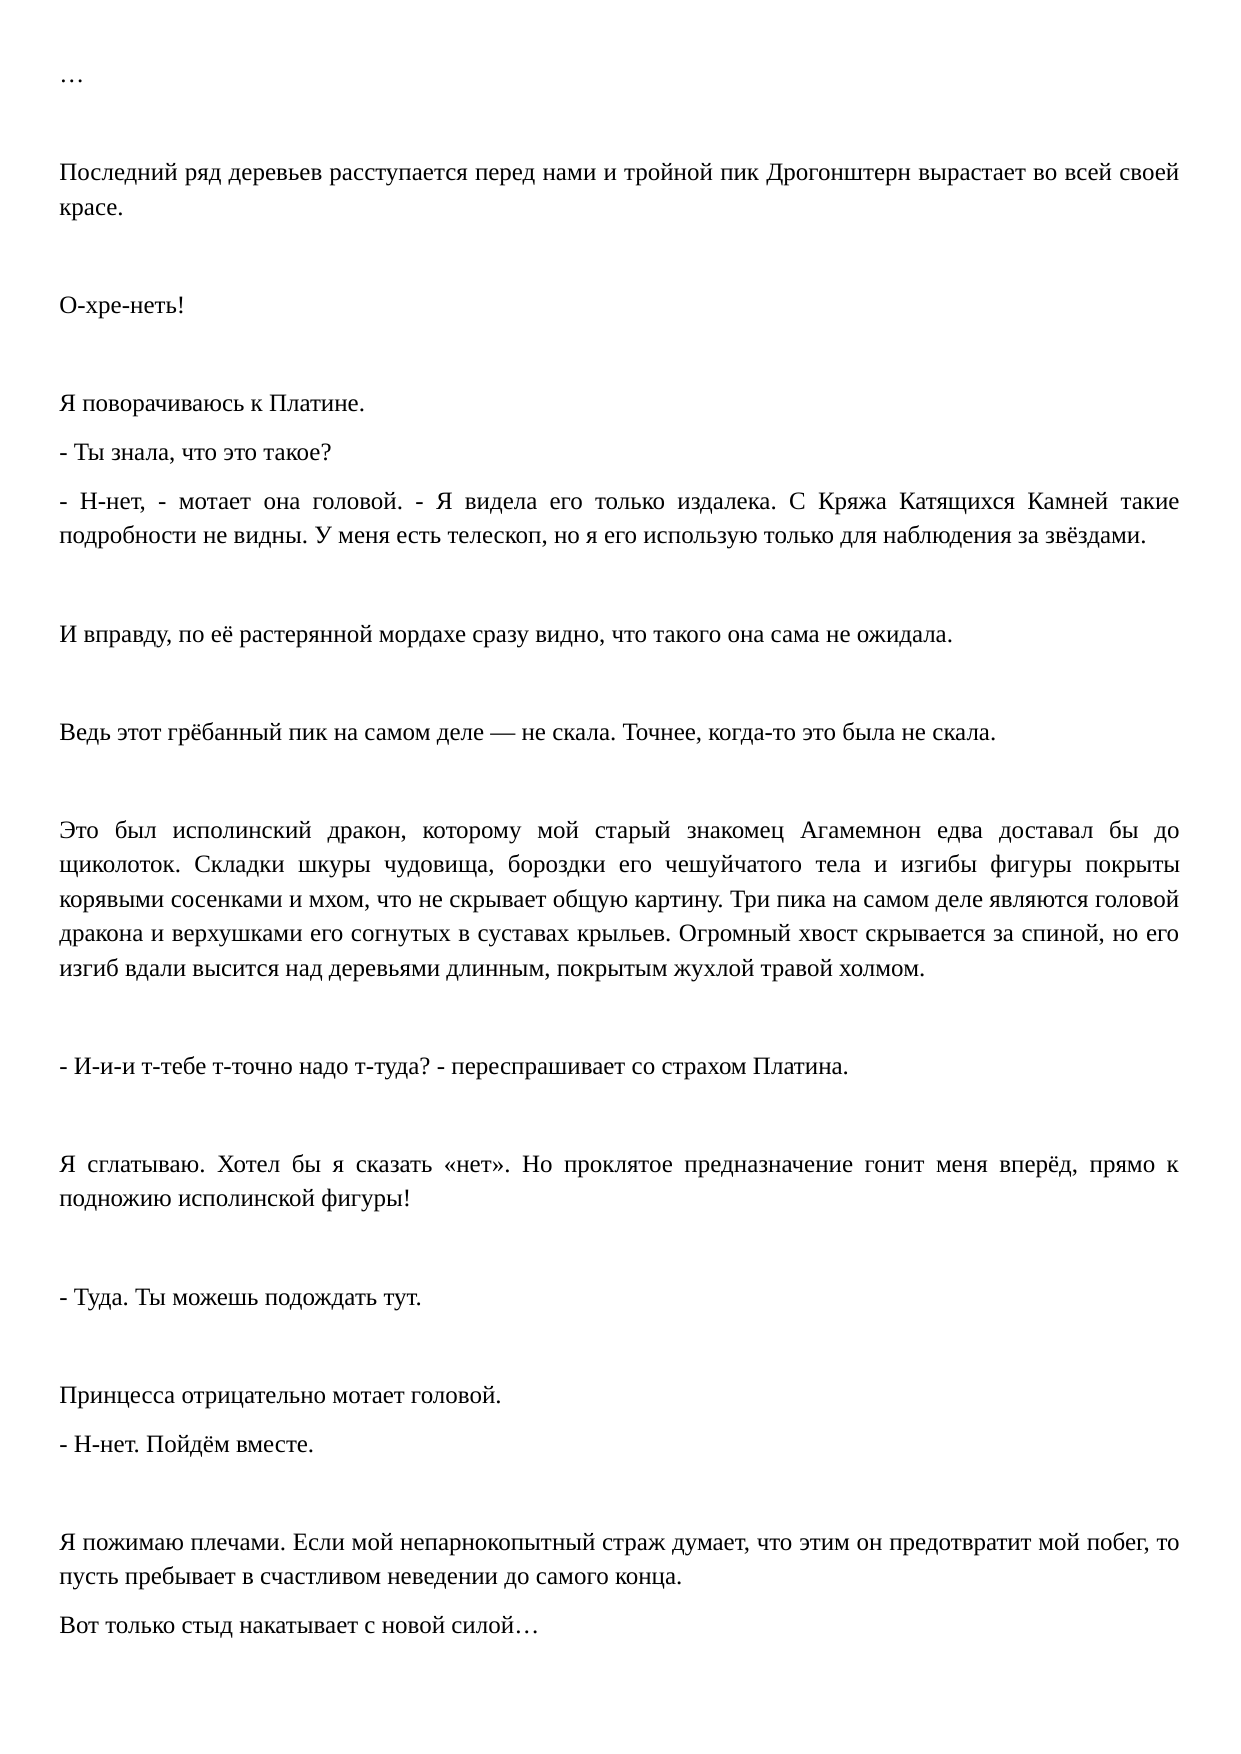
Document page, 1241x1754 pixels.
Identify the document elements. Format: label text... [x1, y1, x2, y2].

text … [59, 59, 1181, 88]
text Я поворачиваюсь к Платине. [59, 388, 1181, 417]
text Вот только стыд накатывает с новой силой… [59, 1611, 1181, 1639]
text - Н-нет. Пойдём вместе. [59, 1429, 1181, 1458]
text Я сглатываю. Хотел бы я сказать «нет». Но проклятое предназначение гонит меня вперёд, прямо к подножию исполинской фигуры! [59, 1149, 1181, 1212]
text Принцесса отрицательно мотает головой. [59, 1380, 1181, 1408]
text О-хре-неть! [59, 290, 1181, 318]
text - Н-нет, - мотает она головой. - Я видела его только издалека. С Кряжа Катящихся Камней такие подробности не видны. У меня есть телескоп, но я его использую только для наблюдения за звёздами. [59, 486, 1181, 549]
text И вправду, по её растерянной мордахе сразу видно, что такого она сама не ожидала. [59, 619, 1181, 647]
text Я пожимаю плечами. Если мой непарнокопытный страж думает, что этим он предотвратит мой побег, то пусть пребывает в счастливом неведении до самого конца. [59, 1527, 1181, 1590]
text - Ты знала, что это такое? [59, 437, 1181, 466]
text Это был исполинский дракон, которому мой старый знакомец Агамемнон едва доставал бы до щиколоток. Складки шкуры чудовища, бороздки его чешуйчатого тела и изгибы фигуры покрыты корявыми сосенками и мхом, что не скрывает общую картину. Три пика на самом деле являются головой дракона и верхушками его согнутых в суставах крыльев. Огромный хвост скрывается за спиной, но его изгиб вдали высится над деревьями длинным, покрытым жухлой травой холмом. [59, 815, 1181, 982]
text Ведь этот грёбанный пик на самом деле — не скала. Точнее, когда-то это была не скала. [59, 717, 1181, 746]
text - И-и-и т-тебе т-точно надо т-туда? - переспрашивает со страхом Платина. [59, 1051, 1181, 1080]
text Последний ряд деревьев расступается перед нами и тройной пик Дрогонштерн вырастает во всей своей красе. [59, 157, 1181, 220]
text - Туда. Ты можешь подождать тут. [59, 1282, 1181, 1310]
